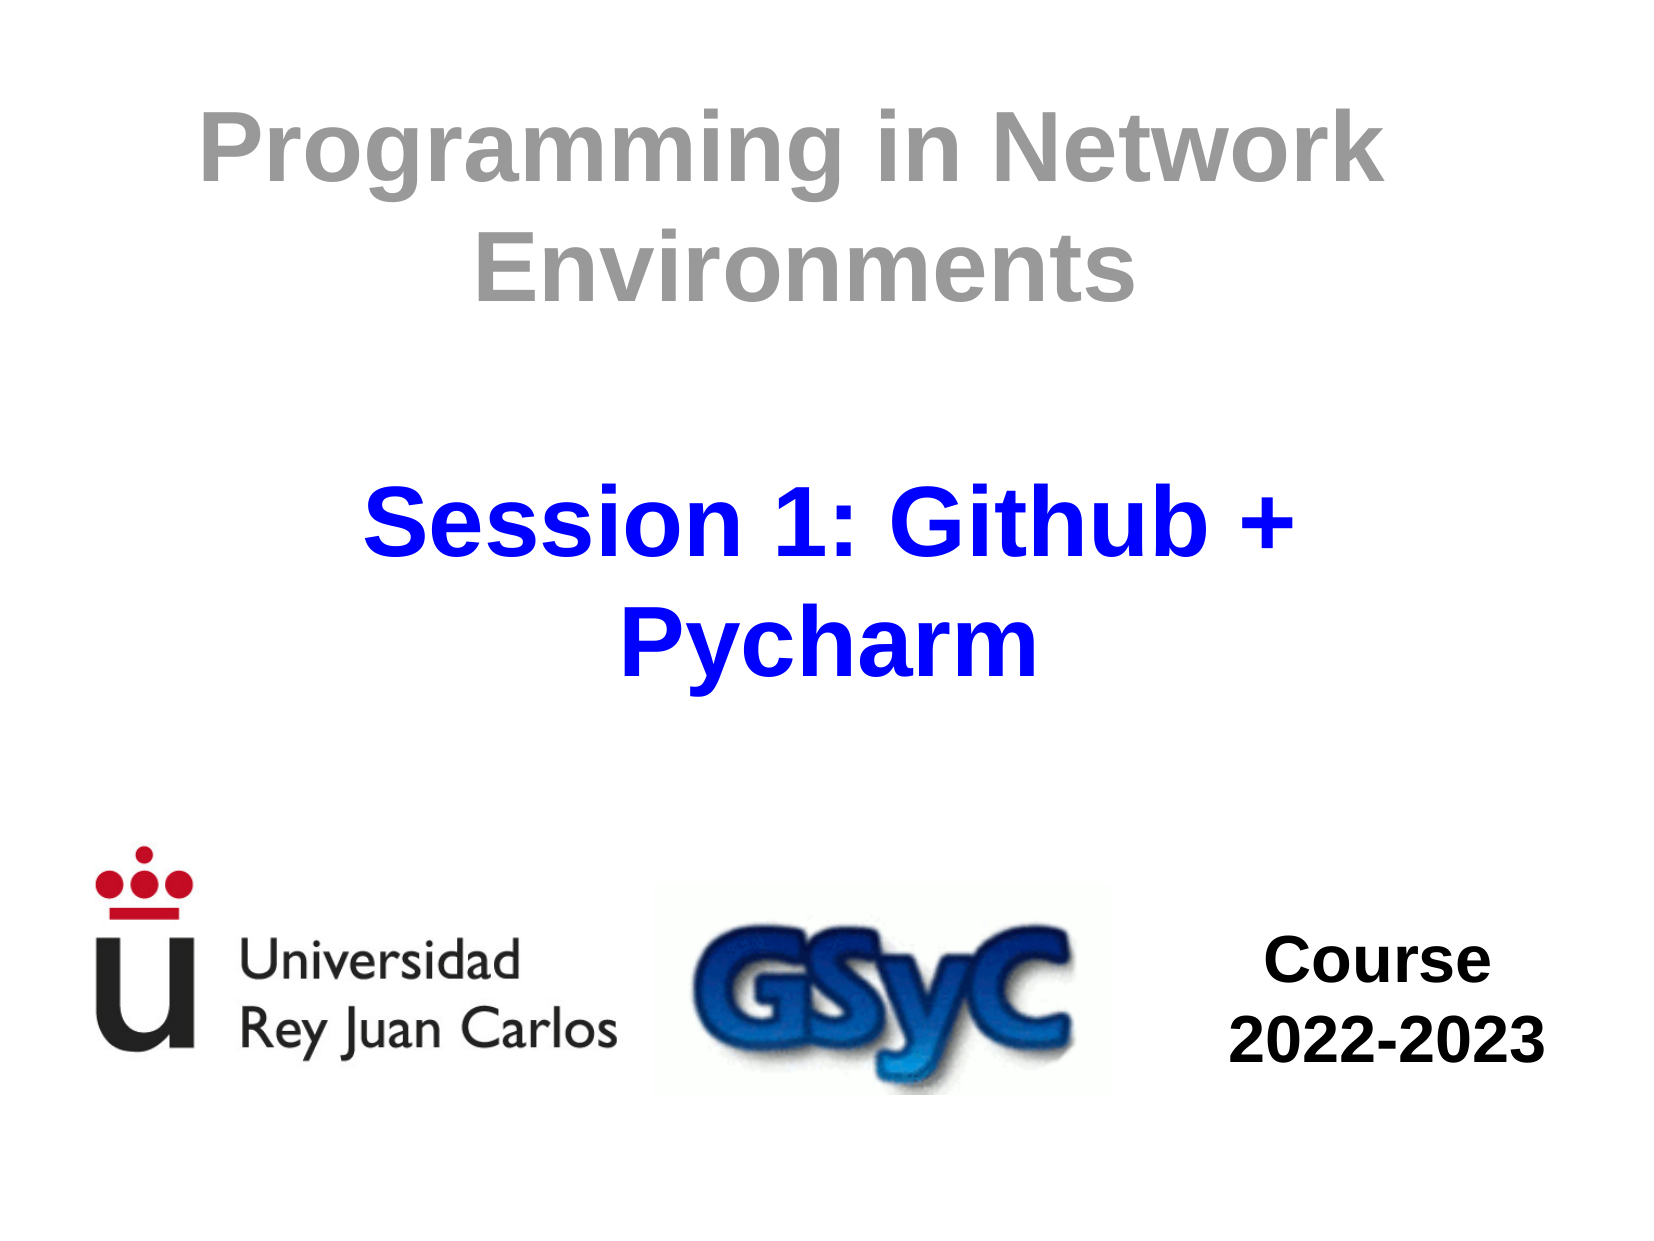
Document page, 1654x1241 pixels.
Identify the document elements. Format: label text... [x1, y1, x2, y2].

picture [653, 884, 1111, 1096]
title Programming in Network Environments [120, 75, 1491, 327]
title Session 1: Github + Pycharm [144, 450, 1516, 702]
picture [61, 824, 646, 1081]
title Course 2022-2023 [1185, 915, 1591, 1066]
